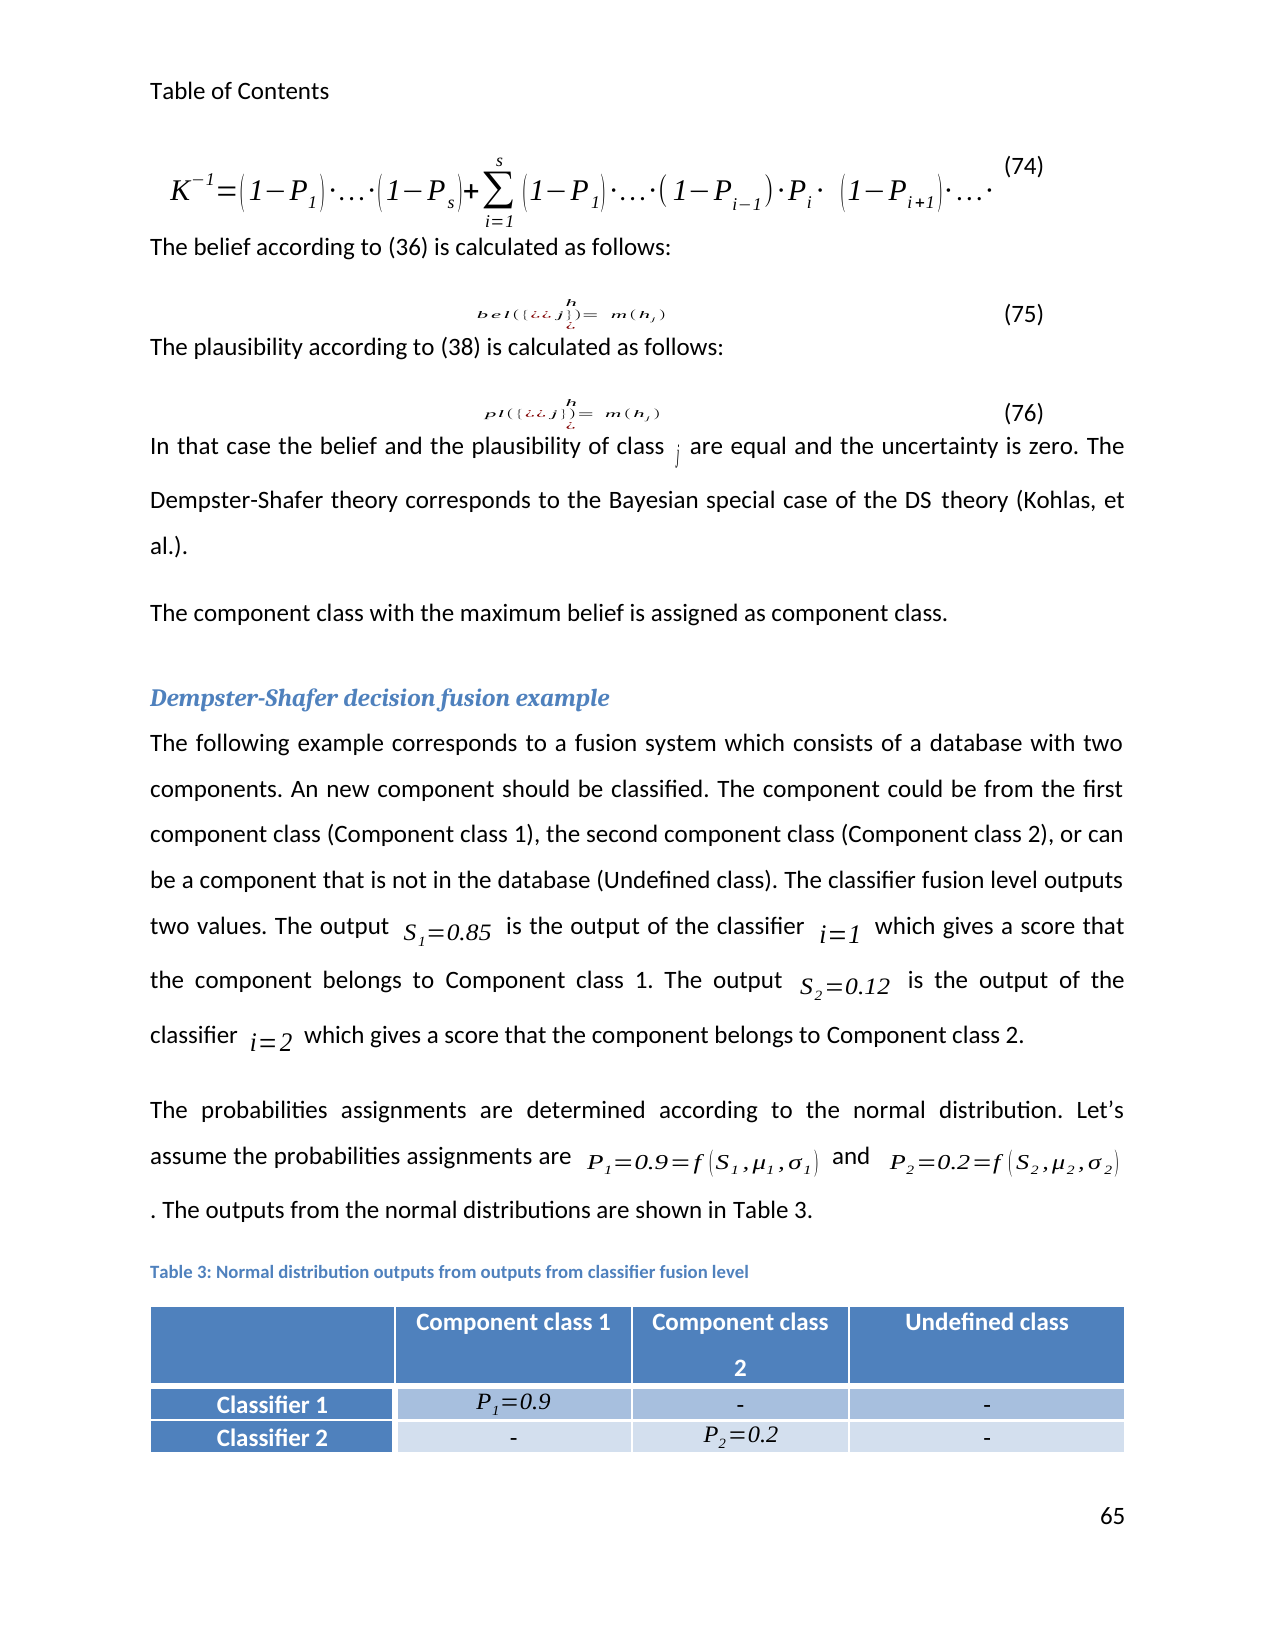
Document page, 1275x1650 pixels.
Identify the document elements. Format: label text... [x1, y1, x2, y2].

table_cell - [633, 1389, 848, 1419]
text The following example corresponds to a fusion system which consists of a database with two components. An new component should be classified. The component could be from the first component class (Component class 1), the second component class (Component class 2), or can be a component that is not in the database (Undefined class). The classifier fusion level outputs two values. The output is the output of the classifier which gives a score that the component belongs to Component class 1. The output is the output of the classifier which gives a score that the component belongs to Component class 2. [150, 727, 1125, 1058]
text The belief according to (36) is calculated as follows: [150, 231, 1125, 262]
table_cell - [850, 1422, 1124, 1452]
text Table 3: Normal distribution outputs from outputs from classifier fusion level [150, 1261, 1125, 1284]
table_header Component class 2 [633, 1307, 848, 1383]
table_header [150, 150, 992, 231]
table_cell Classifier 1 [151, 1389, 392, 1419]
text The plausibility according to (38) is calculated as follows: [150, 331, 1125, 361]
table_cell [398, 1389, 631, 1419]
table_cell [633, 1422, 848, 1452]
table_cell - [850, 1389, 1124, 1419]
table_cell Classifier 2 [151, 1421, 392, 1452]
table_header [150, 397, 992, 430]
table_header (74) [992, 150, 1057, 231]
text The component class with the maximum belief is assigned as component class. [150, 597, 1125, 627]
table_header (76) [992, 397, 1057, 430]
subtitle Dempster-Shafer decision fusion example [150, 684, 1125, 713]
text The probabilities assignments are determined according to the normal distribution. Let’s assume the probabilities assignments are and. The outputs from the normal distributions are shown in Table 3. [150, 1094, 1125, 1225]
table_header [150, 298, 992, 331]
table_cell - [398, 1422, 631, 1452]
table_header Undefined class [850, 1307, 1124, 1383]
table_header (75) [992, 298, 1057, 331]
table_header Component class 1 [396, 1307, 631, 1383]
text In that case the belief and the plausibility of class are equal and the uncertainty is zero. The Dempster-Shafer theory corresponds to the Bayesian special case of the DS theory (Kohlas, et al.). [150, 430, 1125, 561]
table_header [151, 1307, 394, 1383]
